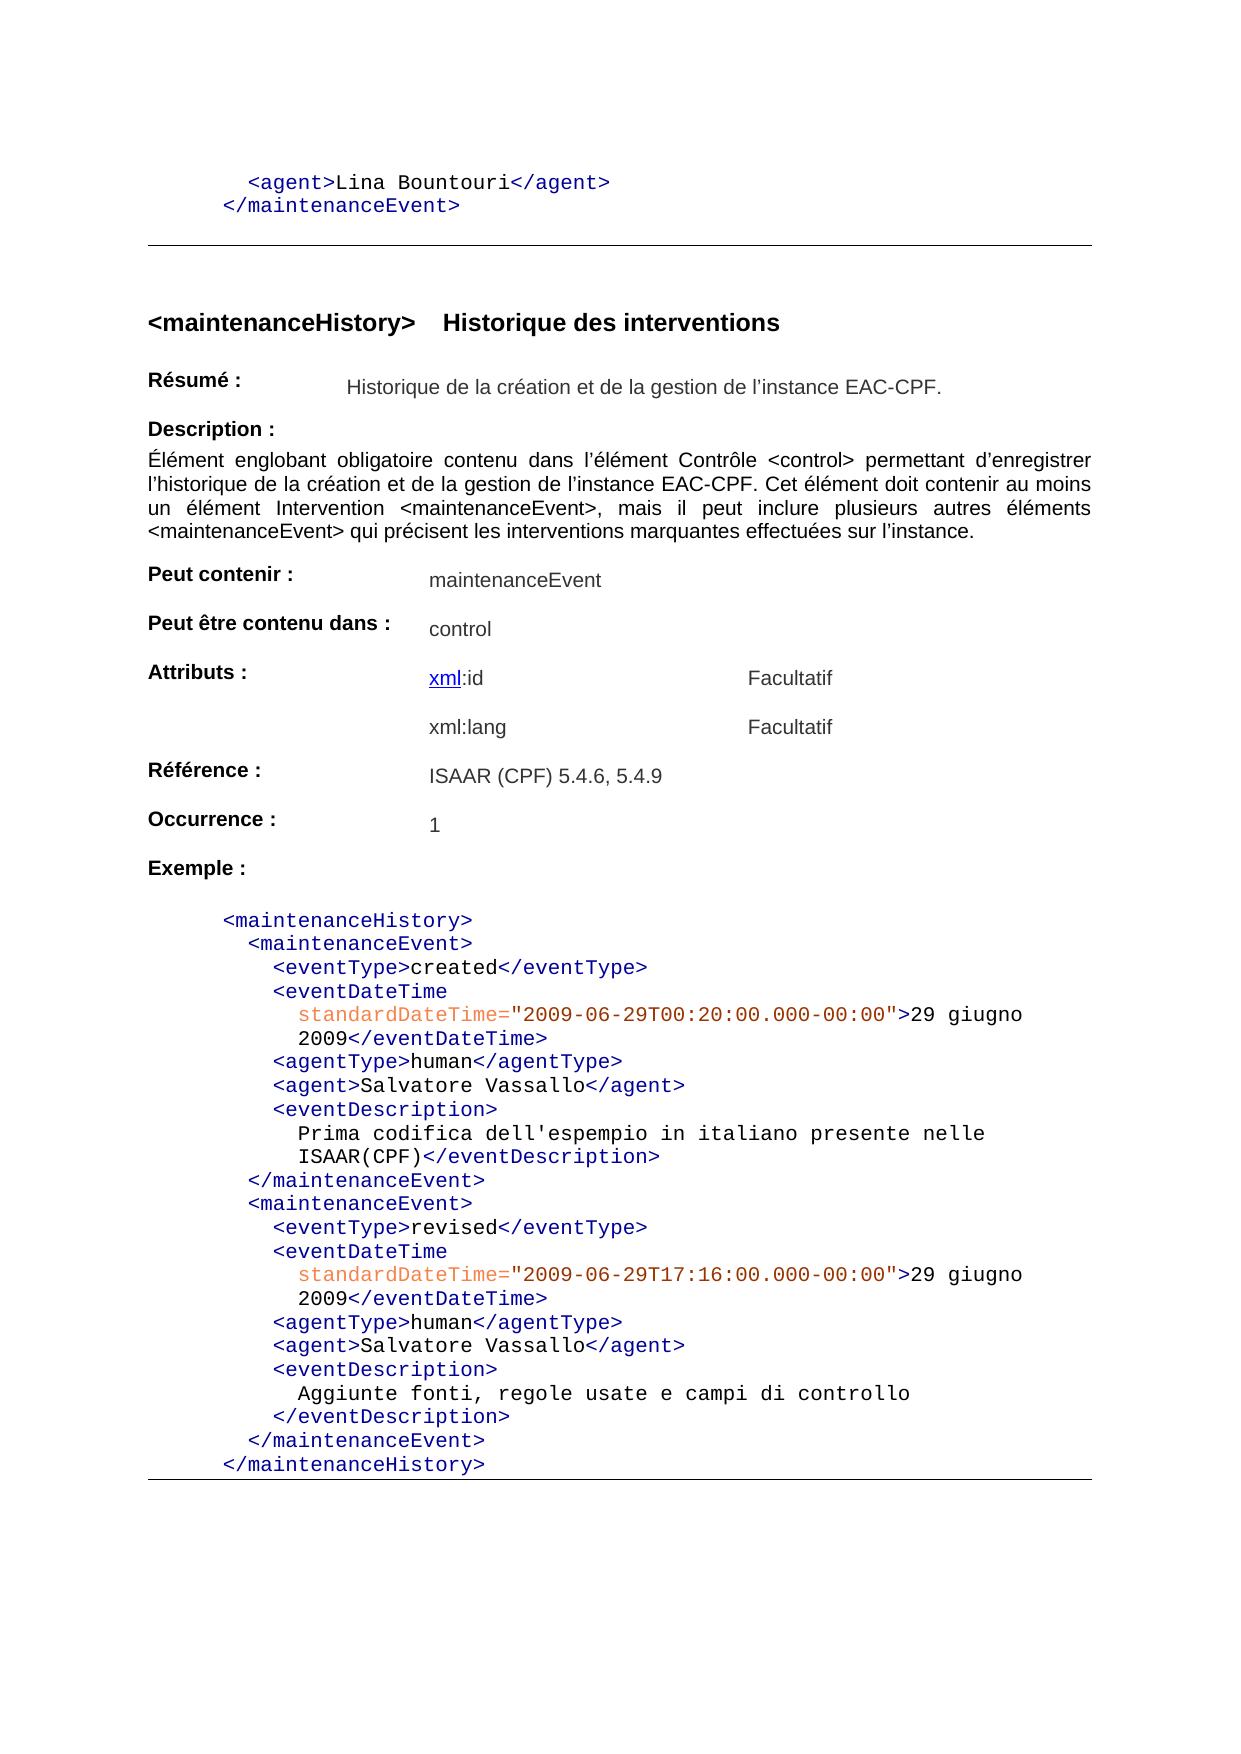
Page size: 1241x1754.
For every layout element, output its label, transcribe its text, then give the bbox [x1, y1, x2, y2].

text <maintenanceHistory> <maintenanceEvent> <eventType>created</eventType> <eventDateTime [148, 910, 1092, 1004]
table_cell 1 [429, 801, 1085, 849]
text Prima codifica dell'espempio in italiano presente nelle ISAAR(CPF)</eventDescription> </maintenanceEvent> <maintenanceEvent> <eventType>revised</eventType> <eventDateTime [148, 1122, 1092, 1264]
text Exemple : [148, 856, 1092, 880]
table_cell Peut être contenu dans : [148, 605, 429, 654]
text Aggiunte fonti, regole usate e campi di controllo [148, 1383, 1092, 1406]
text <agent>Lina Bountouri</agent> </maintenanceEvent> [148, 172, 1092, 219]
table_cell Facultatif [748, 654, 1085, 703]
table_cell ISAAR (CPF) 5.4.6, 5.4.9 [429, 752, 1085, 801]
table_cell xml:lang [429, 703, 748, 752]
table_cell Facultatif [748, 703, 1085, 752]
text standardDateTime="2009-06-29T17:16:00.000-00:00">29 giugno 2009</eventDateTime> <agentType>human</agentType> <agent>Salvatore Vassallo</agent> <eventDescription> [148, 1264, 1092, 1383]
text <maintenanceHistory> Historique des interventions [148, 308, 1092, 337]
text standardDateTime="2009-06-29T00:20:00.000-00:00">29 giugno 2009</eventDateTime> <agentType>human</agentType> <agent>Salvatore Vassallo</agent> <eventDescription> [148, 1004, 1092, 1122]
table_cell Occurrence : [148, 801, 429, 849]
text Description : [148, 417, 1092, 441]
table_cell Référence : [148, 752, 429, 801]
table_cell Attributs : [148, 654, 429, 703]
table_cell [148, 703, 429, 752]
text Élément englobant obligatoire contenu dans l’élément Contrôle <control> permettant d’enregistrer l’historique de la création et de la gestion de l’instance EAC-CPF. Cet élément doit contenir au moins un élément Intervention <maintenanceEvent>, mais il peut inclure plusieurs autres éléments <maintenanceEvent> qui précisent les interventions marquantes effectuées sur l’instance. [148, 447, 1092, 543]
table_header maintenanceEvent [429, 556, 1085, 605]
table_header Historique de la création et de la gestion de l’instance EAC-CPF. [335, 362, 1085, 411]
table_header Résumé : [136, 362, 335, 411]
text </eventDescription> </maintenanceEvent> </maintenanceHistory> [148, 1406, 1092, 1479]
table_header Peut contenir : [148, 556, 429, 605]
table_cell control [429, 605, 1085, 654]
table_cell xml:id [429, 654, 748, 703]
